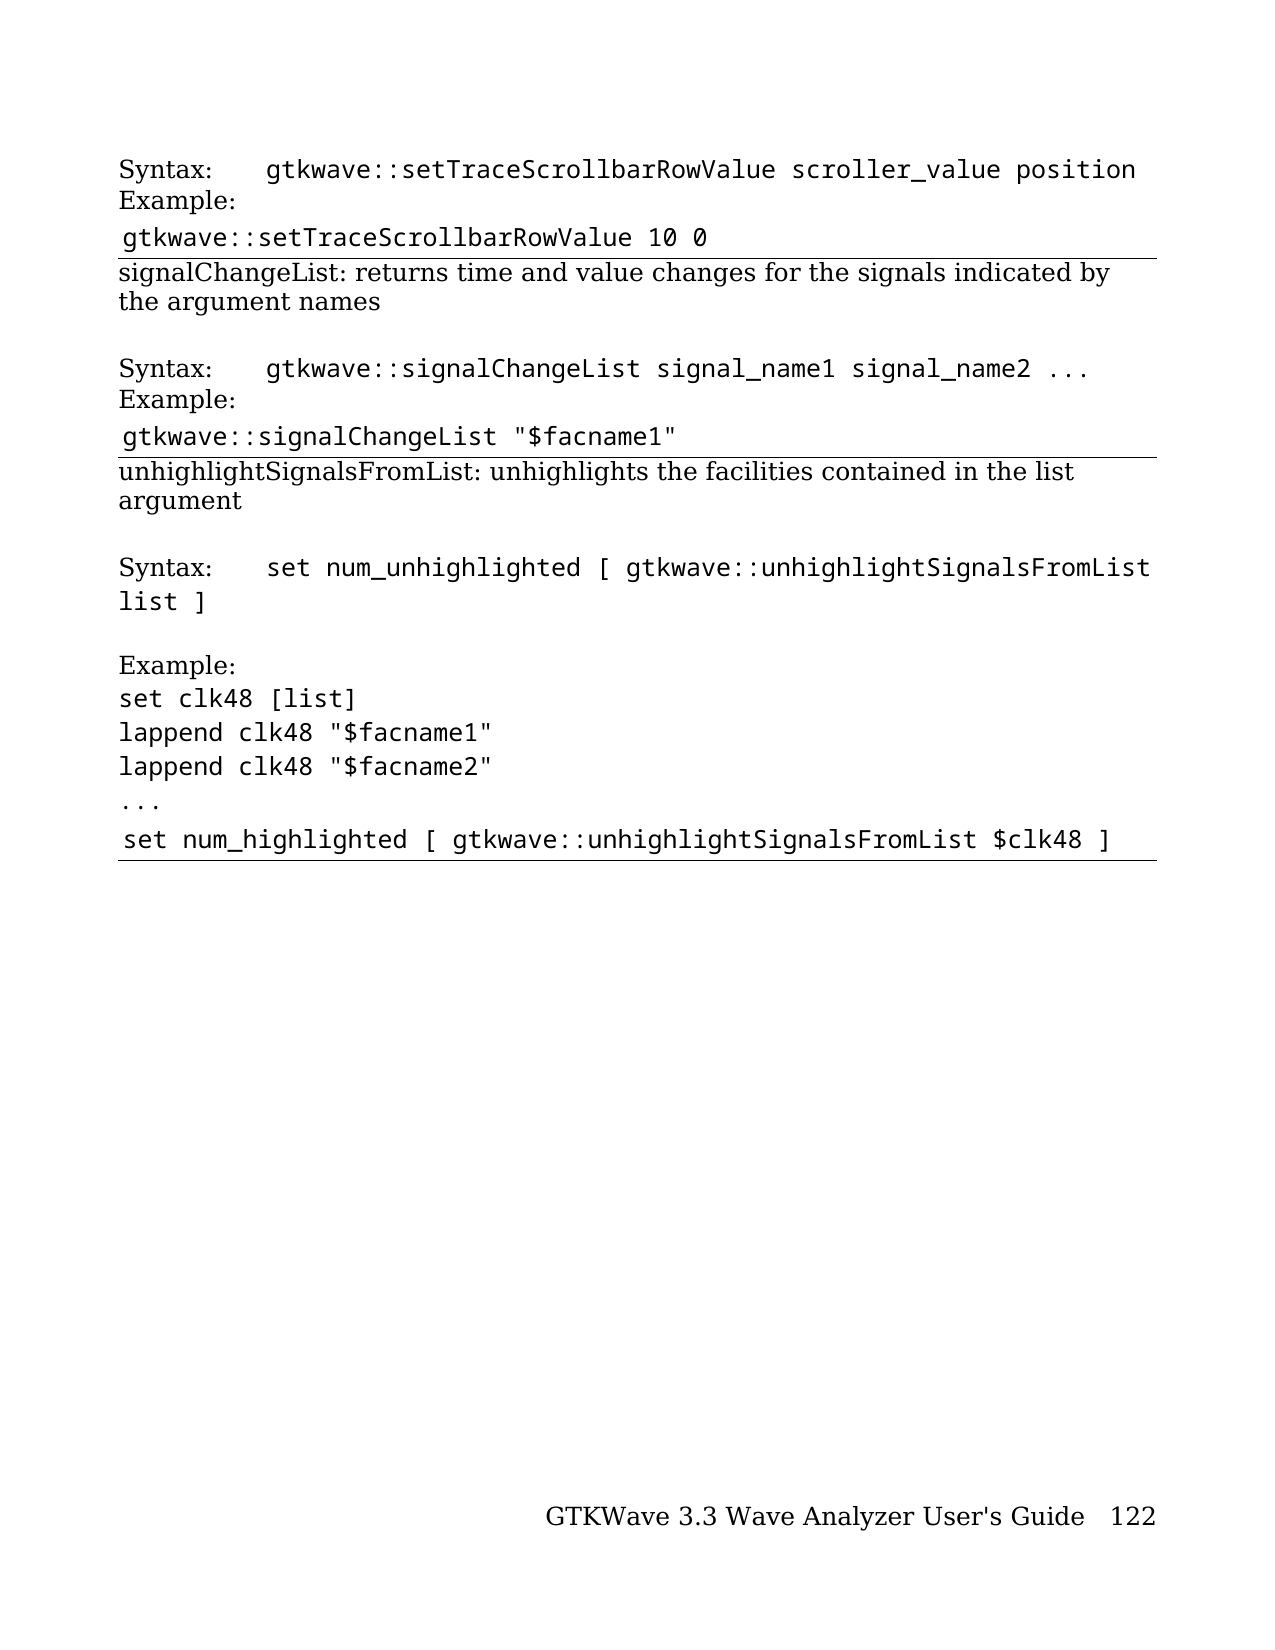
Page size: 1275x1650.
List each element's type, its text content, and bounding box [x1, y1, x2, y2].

text lappend clk48 "$facname1" [118, 715, 1157, 749]
text lappend clk48 "$facname2" [118, 749, 1157, 783]
text gtkwave::setTraceScrollbarRowValue 10 0 [118, 215, 1157, 258]
text Example: [118, 186, 1157, 215]
text Syntax: gtkwave::setTraceScrollbarRowValue scroller_value position [118, 152, 1157, 186]
text gtkwave::signalChangeList "$facname1" [118, 414, 1157, 457]
text signalChangeList: returns time and value changes for the signals indicated by the argument names [118, 259, 1157, 317]
text set num_highlighted [ gtkwave::unhighlightSignalsFromList $clk48 ] [118, 817, 1157, 860]
text unhighlightSignalsFromList: unhighlights the facilities contained in the list argument [118, 458, 1157, 515]
text Example: [118, 651, 1157, 681]
text Example: [118, 385, 1157, 414]
text Syntax: set num_unhighlighted [ gtkwave::unhighlightSignalsFromList list ] [118, 549, 1157, 617]
text ... [118, 783, 1157, 817]
text set clk48 [list] [118, 681, 1157, 715]
text Syntax: gtkwave::signalChangeList signal_name1 signal_name2 ... [118, 351, 1157, 385]
